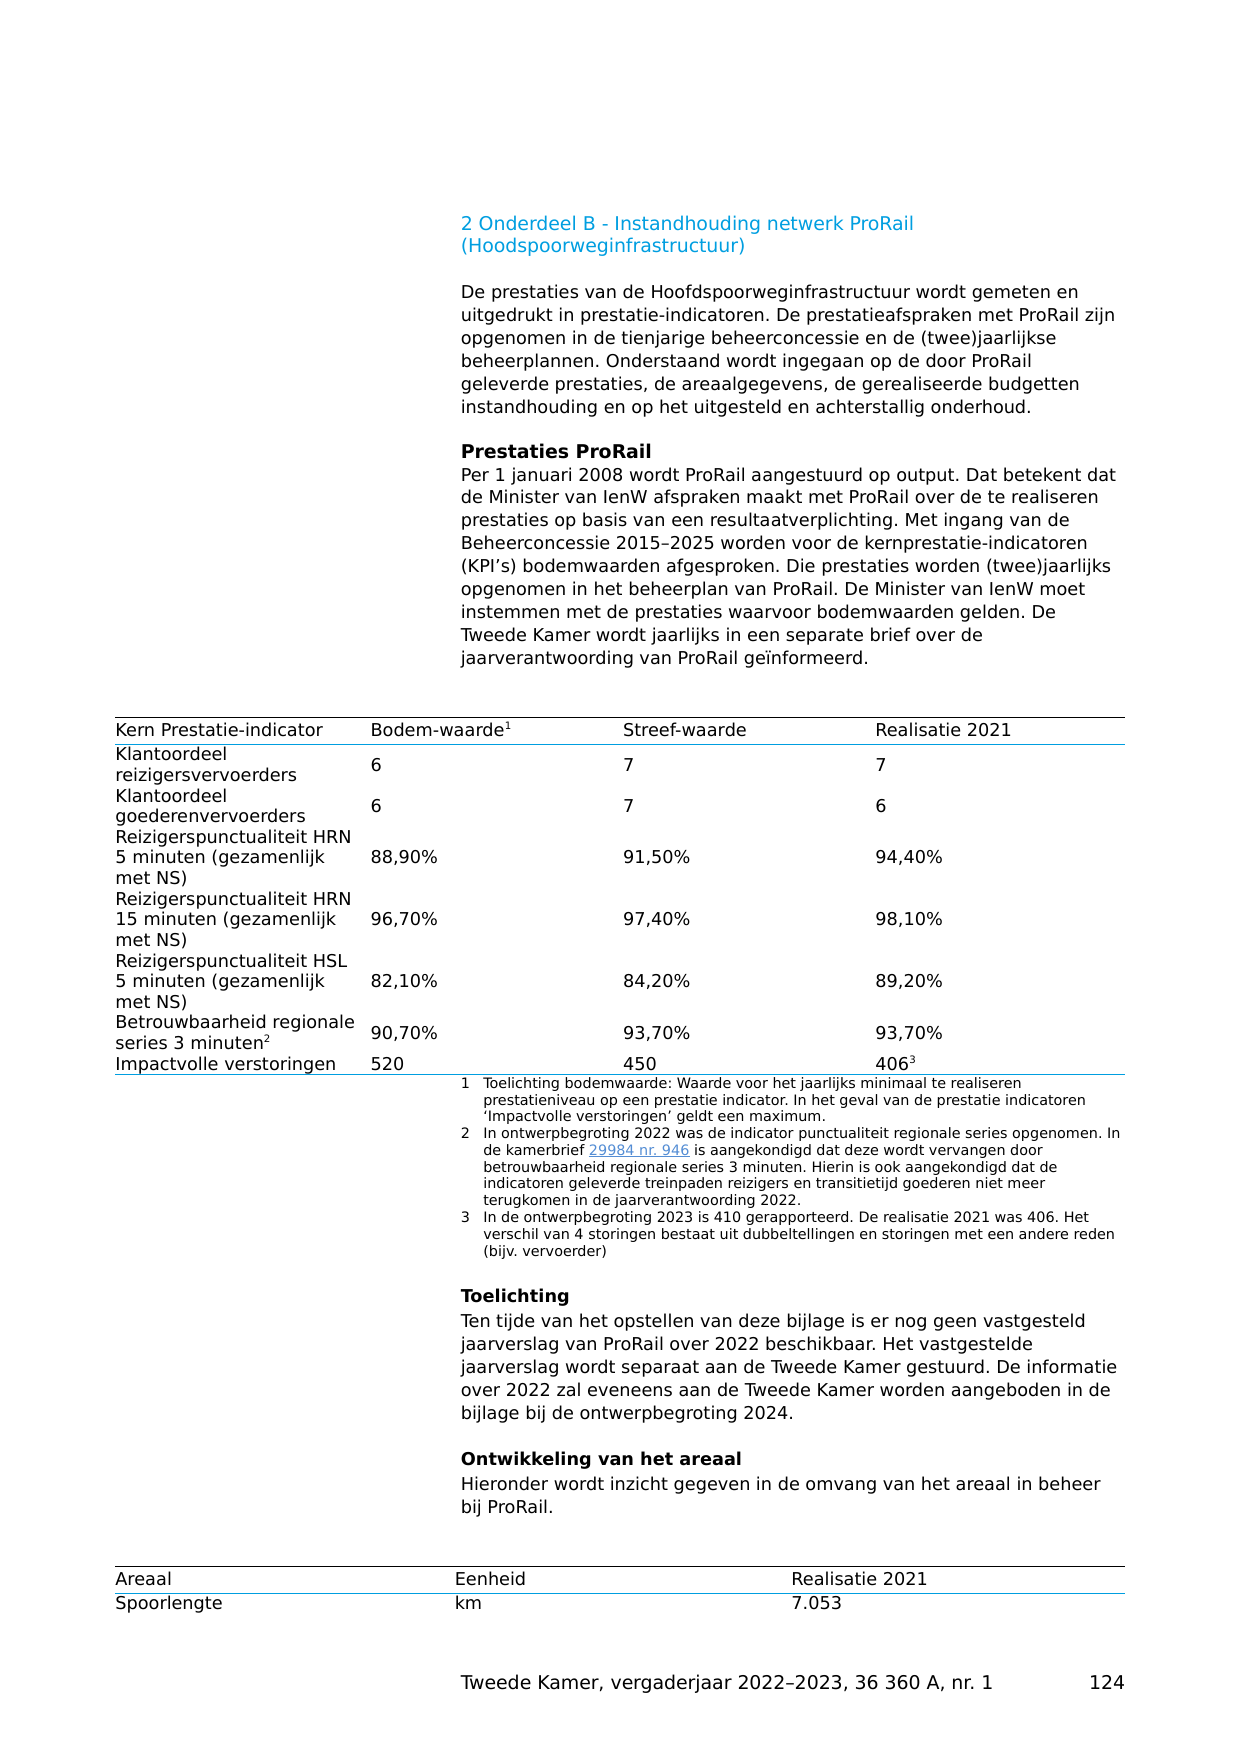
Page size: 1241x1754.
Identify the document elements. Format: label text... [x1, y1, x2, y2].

table_cell 90,70% [368, 1013, 620, 1054]
table_cell 93,70% [620, 1013, 872, 1054]
text Prestaties ProRail [461, 441, 1125, 463]
table_cell 88,90% [368, 827, 620, 889]
table_cell Realisatie 2021 [788, 1567, 1125, 1593]
table_cell Areaal [115, 1567, 452, 1593]
table_cell km [452, 1594, 788, 1614]
table_cell 7 [620, 786, 872, 827]
table_cell 91,50% [620, 827, 872, 889]
table_header Tabel 73 Areaal netwerken ProRail [115, 1541, 1125, 1566]
table_cell Reizigerspunctualiteit HSL 5 minuten (gezamenlijk met NS) [115, 951, 367, 1012]
table_cell Klantoordeel reizigersvervoerders [115, 745, 367, 786]
table_cell 97,40% [620, 889, 872, 951]
table_cell 450 [620, 1054, 872, 1074]
table_cell Spoorlengte [115, 1594, 452, 1614]
text Per 1 januari 2008 wordt ProRail aangestuurd op output. Dat betekent dat de Minister van IenW afspraken maakt met ProRail over de te realiseren prestaties op basis van een resultaatverplichting. Met ingang van de Beheerconcessie 2015–2025 worden voor de kernprestatie-indicatoren (KPI’s) bodemwaarden afgesproken. Die prestaties worden (twee)jaarlijks opgenomen in het beheerplan van ProRail. De Minister van IenW moet instemmen met de prestaties waarvoor bodemwaarden gelden. De Tweede Kamer wordt jaarlijks in een separate brief over de jaarverantwoording van ProRail geïnformeerd. [461, 463, 1125, 669]
table_cell 84,20% [620, 951, 872, 1012]
table_cell 98,10% [872, 889, 1125, 951]
table_cell Reizigerspunctualiteit HRN 15 minuten (gezamenlijk met NS) [115, 889, 367, 951]
list Toelichting bodemwaarde: Waarde voor het jaarlijks minimaal te realiseren prestatieniveau op een prestatie indicator. In het geval van de prestatie indicatoren ‘Impactvolle verstoringen’ geldt een maximum. [461, 1075, 1125, 1125]
text Ontwikkeling van het areaal [461, 1447, 1125, 1470]
table_cell Streef-waarde [620, 718, 872, 744]
table_cell 94,40% [872, 827, 1125, 889]
table_cell 7.053 [788, 1594, 1125, 1614]
table_cell 6 [368, 745, 620, 786]
table_cell Klantoordeel goederenvervoerders [115, 786, 367, 827]
title 2 Onderdeel B - Instandhouding netwerk ProRail (Hoodspoorweginfrastructuur) [461, 213, 1125, 257]
table_header Tabel 72 Prestatie indicatoren ProRail [115, 692, 1125, 717]
table_cell 7 [620, 745, 872, 786]
table_cell Kern Prestatie-indicator [115, 718, 367, 744]
text Ten tijde van het opstellen van deze bijlage is er nog geen vastgesteld jaarverslag van ProRail over 2022 beschikbaar. Het vastgestelde jaarverslag wordt separaat aan de Tweede Kamer gestuurd. De informatie over 2022 zal eveneens aan de Tweede Kamer worden aangeboden in de bijlage bij de ontwerpbegroting 2024. [461, 1309, 1125, 1424]
table_cell 6 [368, 786, 620, 827]
text De prestaties van de Hoofdspoorweginfrastructuur wordt gemeten en uitgedrukt in prestatie-indicatoren. De prestatieafspraken met ProRail zijn opgenomen in de tienjarige beheerconcessie en de (twee)jaarlijkse beheerplannen. Onderstaand wordt ingegaan op de door ProRail geleverde prestaties, de areaalgegevens, de gerealiseerde budgetten instandhouding en op het uitgesteld en achterstallig onderhoud. [461, 280, 1125, 418]
table_cell 93,70% [872, 1013, 1125, 1054]
text Hieronder wordt inzicht gegeven in de omvang van het areaal in beheer bij ProRail. [461, 1472, 1125, 1518]
table_cell Reizigerspunctualiteit HRN 5 minuten (gezamenlijk met NS) [115, 827, 367, 889]
table_cell Betrouwbaarheid regionale series 3 minuten2 [115, 1013, 367, 1054]
list In ontwerpbegroting 2022 was de indicator punctualiteit regionale series opgenomen. In de kamerbrief 29984 nr. 946 is aangekondigd dat deze wordt vervangen door betrouwbaarheid regionale series 3 minuten. Hierin is ook aangekondigd dat de indicatoren geleverde treinpaden reizigers en transitietijd goederen niet meer terugkomen in de jaarverantwoording 2022. [461, 1125, 1125, 1209]
table_cell Impactvolle verstoringen [115, 1054, 367, 1074]
list In de ontwerpbegroting 2023 is 410 gerapporteerd. De realisatie 2021 was 406. Het verschil van 4 storingen bestaat uit dubbeltellingen en storingen met een andere reden (bijv. vervoerder) [461, 1209, 1125, 1259]
table_cell 4063 [872, 1054, 1125, 1074]
table_cell Realisatie 2021 [872, 718, 1125, 744]
table_cell Eenheid [452, 1567, 788, 1593]
table_cell 6 [872, 786, 1125, 827]
table_cell 82,10% [368, 951, 620, 1012]
table_cell 520 [368, 1054, 620, 1074]
table_cell 96,70% [368, 889, 620, 951]
table_cell 89,20% [872, 951, 1125, 1012]
table_cell Bodem-waarde1 [368, 718, 620, 744]
table_cell 7 [872, 745, 1125, 786]
text Toelichting [461, 1284, 1125, 1307]
